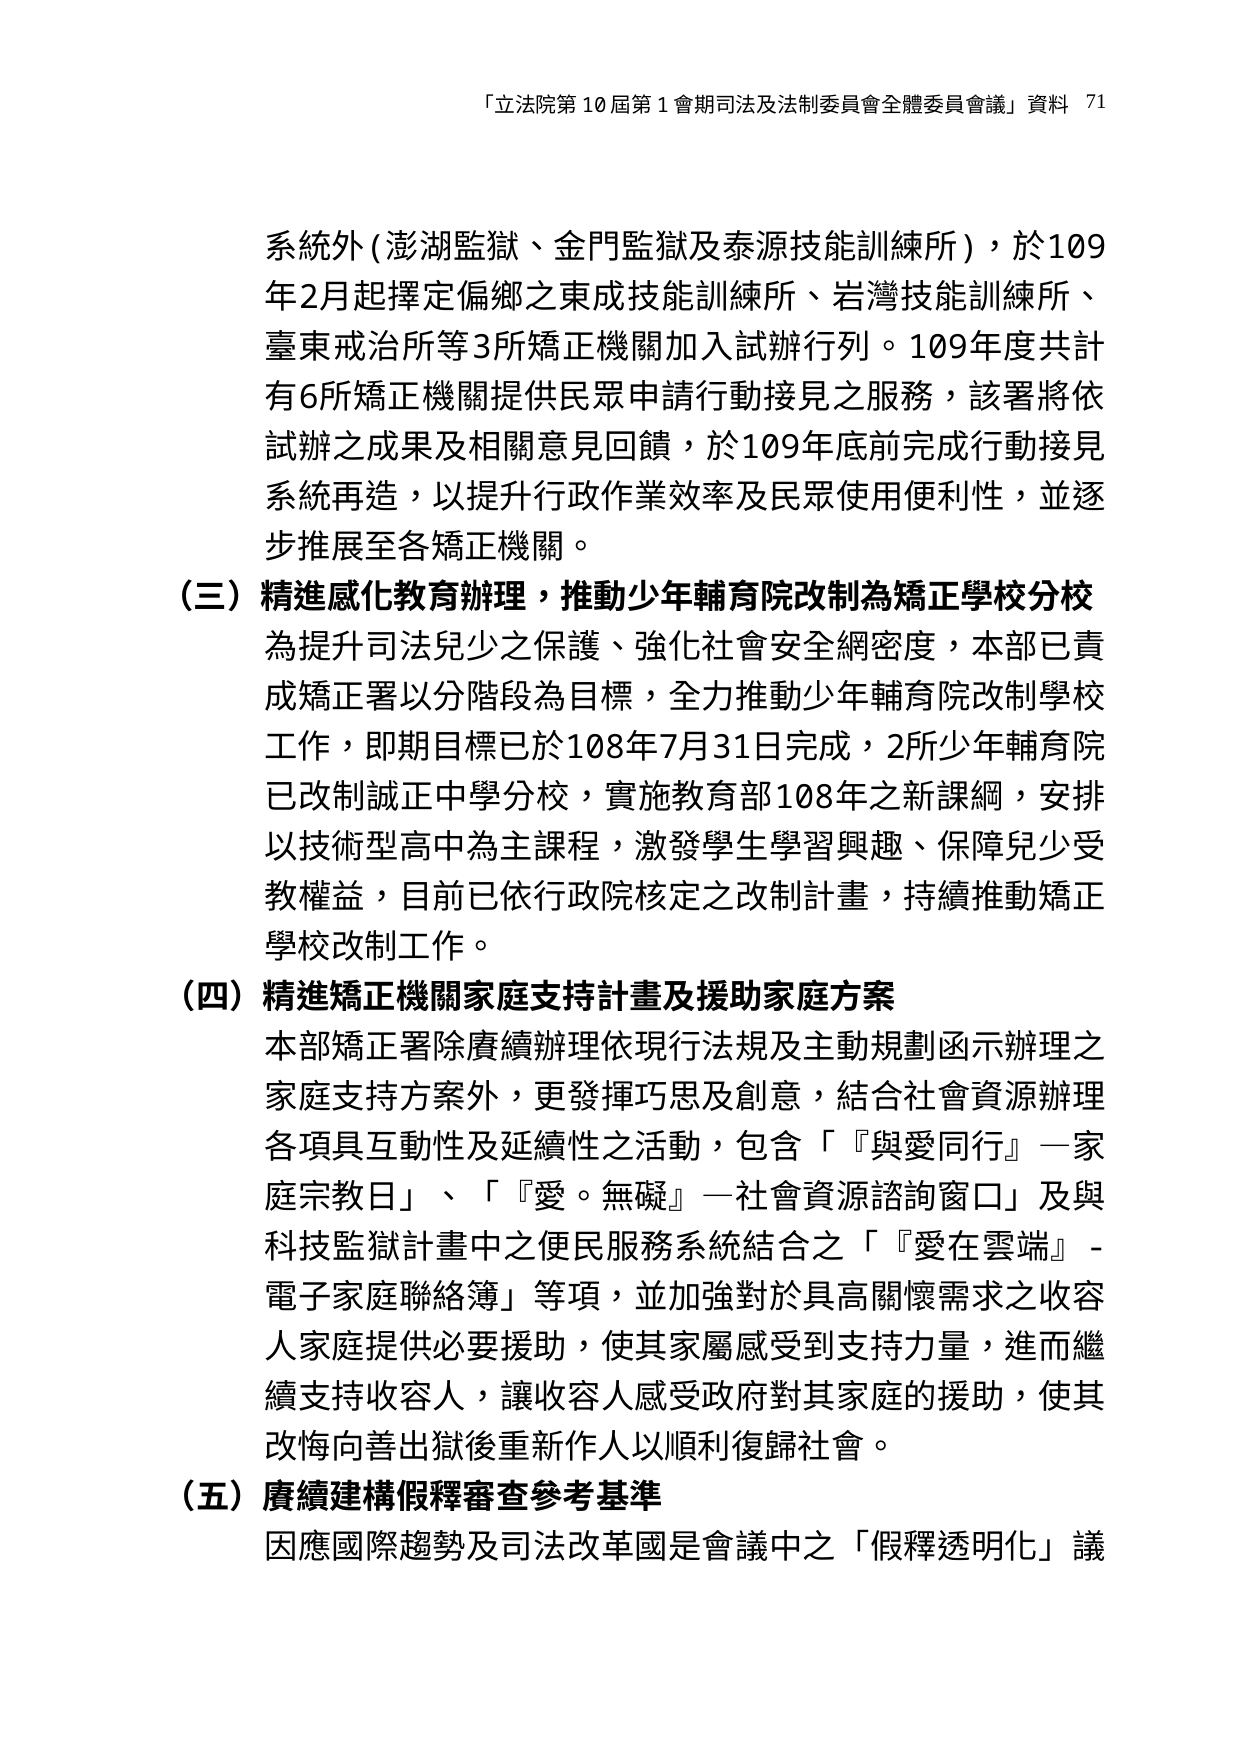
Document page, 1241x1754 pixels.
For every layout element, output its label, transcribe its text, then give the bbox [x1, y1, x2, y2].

text （五）賡續建構假釋審查參考基準 [163, 1469, 1106, 1519]
text （四）精進矯正機關家庭支持計畫及援助家庭方案 [163, 969, 1106, 1019]
text 本部矯正署除賡續辦理依現行法規及主動規劃函示辦理之家庭支持方案外，更發揮巧思及創意，結合社會資源辦理各項具互動性及延續性之活動，包含「『與愛同行』—家庭宗教日」、「『愛。無礙』—社會資源諮詢窗口」及與科技監獄計畫中之便民服務系統結合之「『愛在雲端』-電子家庭聯絡簿」等項，並加強對於具高關懷需求之收容人家庭提供必要援助，使其家屬感受到支持力量，進而繼續支持收容人，讓收容人感受政府對其家庭的援助，使其改悔向善出獄後重新作人以順利復歸社會。 [264, 1019, 1106, 1469]
text 為提升司法兒少之保護、強化社會安全網密度，本部已責成矯正署以分階段為目標，全力推動少年輔育院改制學校工作，即期目標已於108年7月31日完成，2所少年輔育院已改制誠正中學分校，實施教育部108年之新課綱，安排以技術型高中為主課程，激發學生學習興趣、保障兒少受教權益，目前已依行政院核定之改制計畫，持續推動矯正學校改制工作。 [264, 619, 1106, 969]
text 系統外(澎湖監獄、金門監獄及泰源技能訓練所)，於109年2月起擇定偏鄉之東成技能訓練所、岩灣技能訓練所、臺東戒治所等3所矯正機關加入試辦行列。109年度共計有6所矯正機關提供民眾申請行動接見之服務，該署將依試辦之成果及相關意見回饋，於109年底前完成行動接見系統再造，以提升行政作業效率及民眾使用便利性，並逐步推展至各矯正機關。 [264, 219, 1106, 569]
text 因應國際趨勢及司法改革國是會議中之「假釋透明化」議 [264, 1519, 1106, 1569]
text （三）精進感化教育辦理，推動少年輔育院改制為矯正學校分校 [160, 569, 1106, 619]
